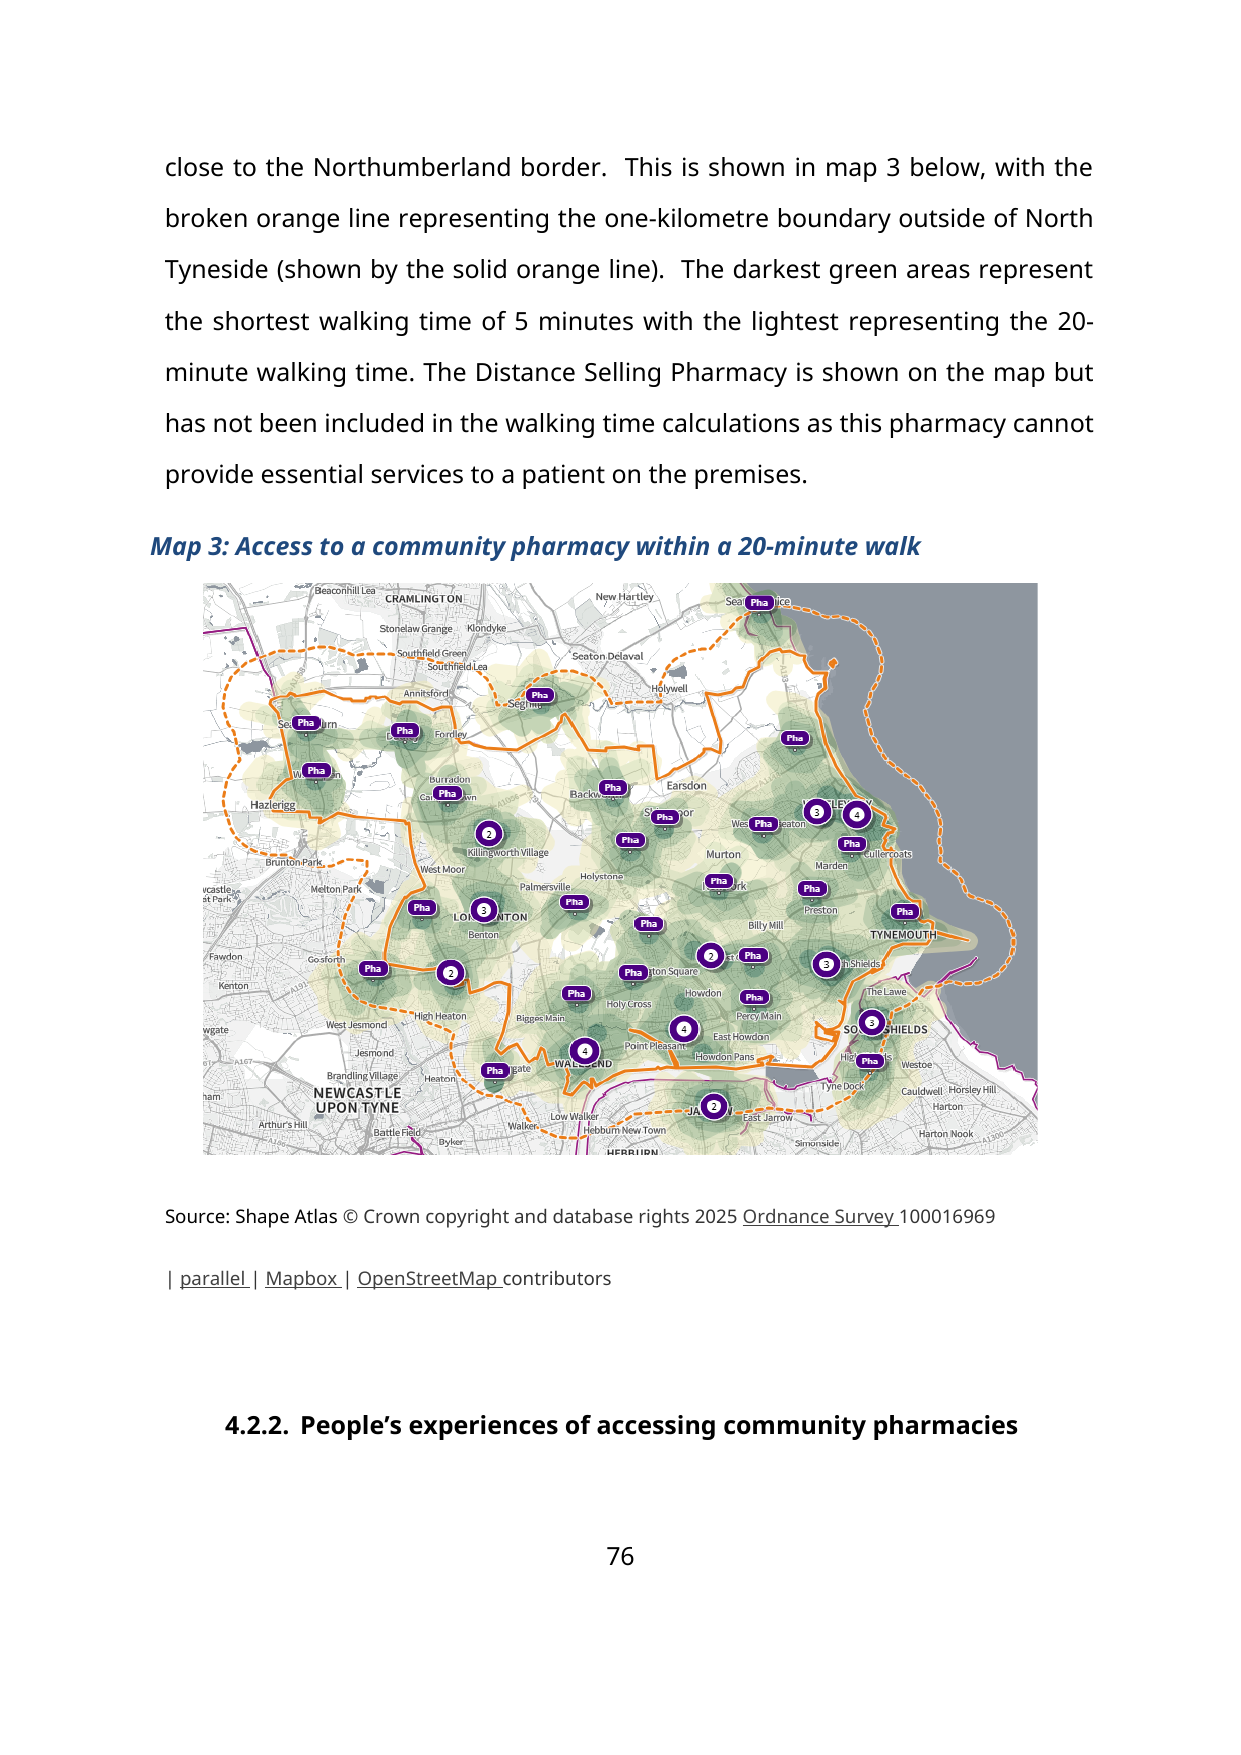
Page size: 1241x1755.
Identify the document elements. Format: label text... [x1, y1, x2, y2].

text | parallel | Mapbox | OpenStreetMap contributors [164, 1265, 1091, 1291]
text Source: Shape Atlas © Crown copyright and database rights 2025 Ordnance Survey 100016969 [165, 1203, 1091, 1228]
text close to the Northumberland border. This is shown in map 3 below, with the broken orange line representing the one-kilometre boundary outside of North Tyneside (shown by the solid orange line). The darkest green areas represent the shortest walking time of 5 minutes with the lightest representing the 20-minute walking time. The Distance Selling Pharmacy is shown on the map but has not been included in the walking time calculations as this pharmacy cannot provide essential services to a patient on the premises. [164, 150, 1095, 490]
subtitle 4.2.2. People’s experiences of accessing community pharmacies [150, 1407, 1091, 1442]
text Map 3: Access to a community pharmacy within a 20-minute walk [150, 528, 1091, 562]
